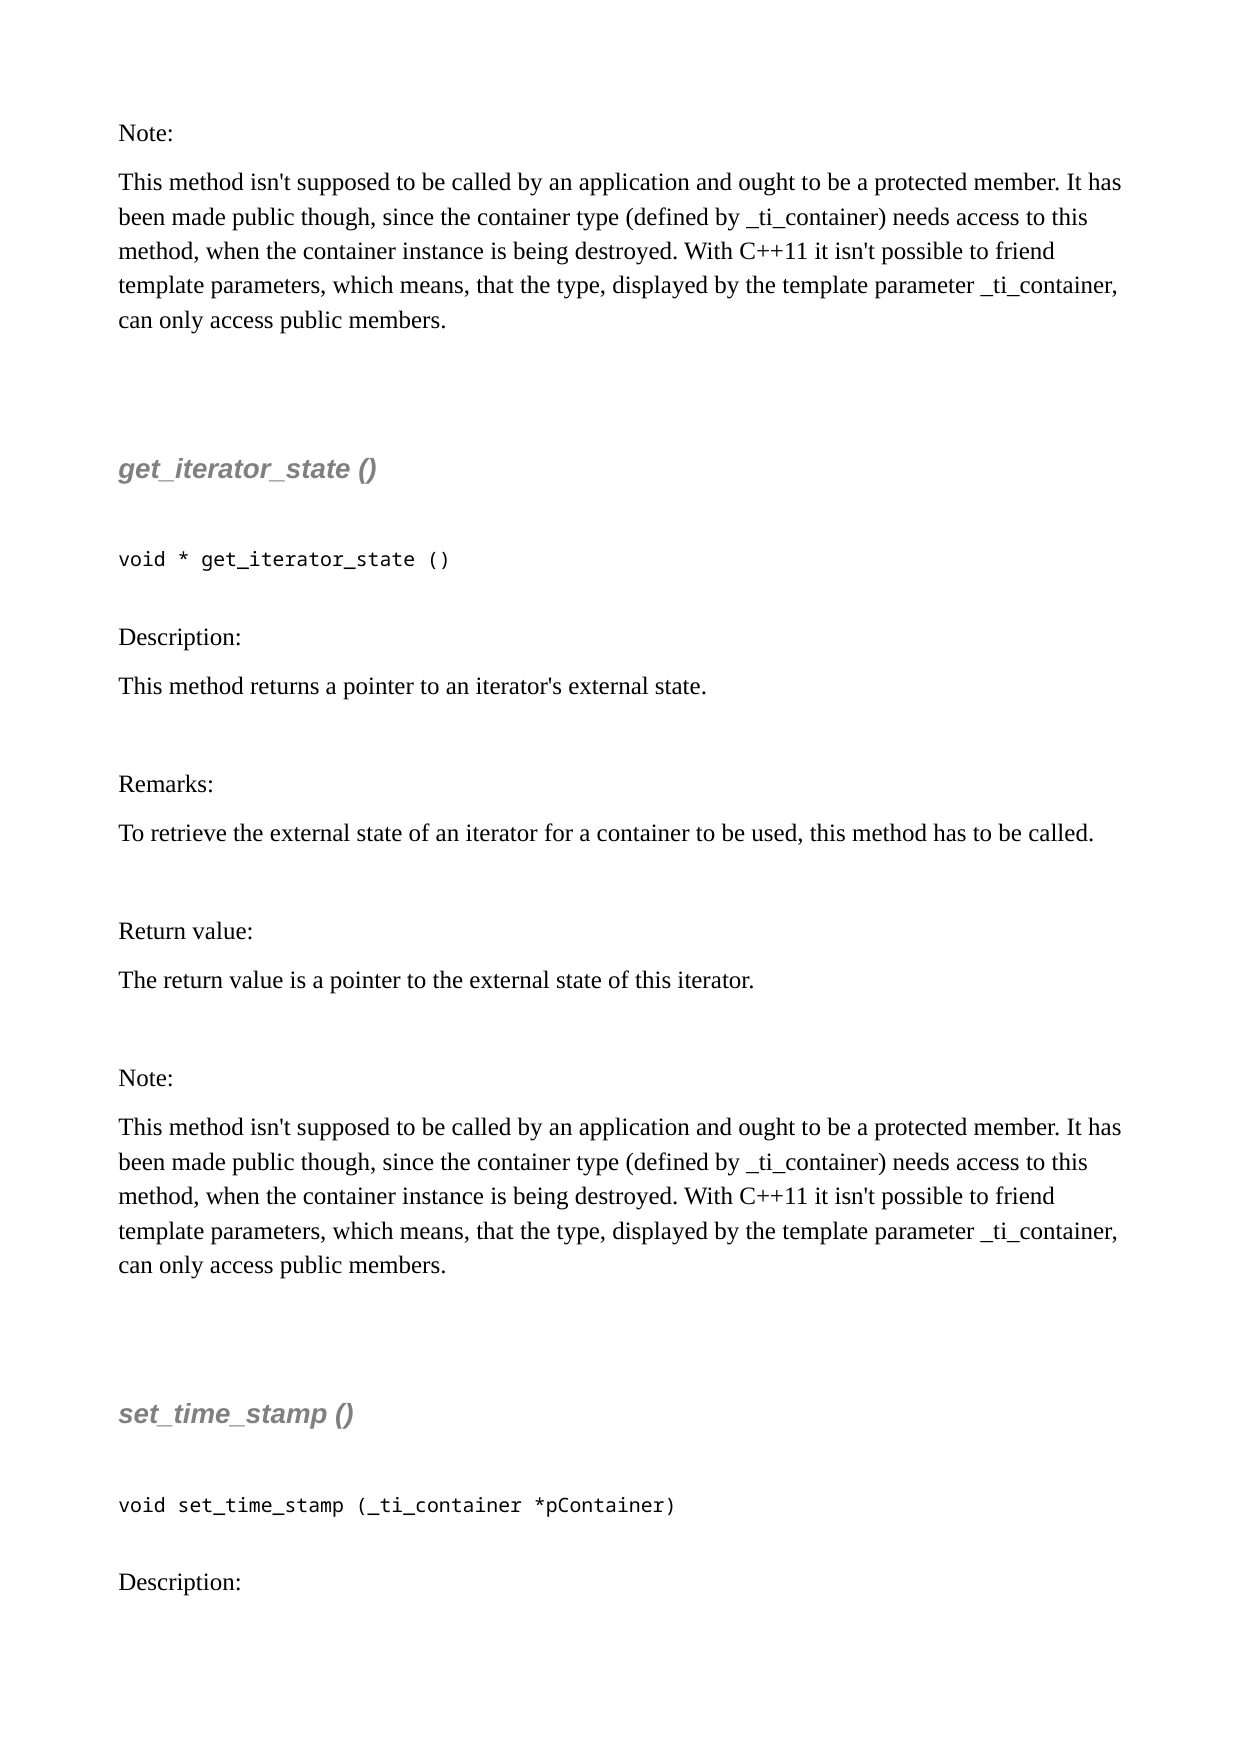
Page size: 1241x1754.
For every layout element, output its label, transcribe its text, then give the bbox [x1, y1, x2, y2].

subtitle set_time_stamp () [118, 1397, 1122, 1429]
text Remarks: [118, 769, 1122, 798]
text Note: [118, 118, 1122, 147]
text void set_time_stamp (_ti_container *pContainer) [118, 1491, 1122, 1518]
text void * get_iterator_state () [118, 546, 1122, 573]
text Description: [118, 1567, 1122, 1596]
subtitle get_iterator_state () [118, 452, 1122, 484]
text This method isn't supposed to be called by an application and ought to be a protected member. It has been made public though, since the container type (defined by _ti_container) needs access to this method, when the container instance is being destroyed. With C++11 it isn't possible to friend template parameters, which means, that the type, displayed by the template parameter _ti_container, can only access public members. [118, 167, 1122, 334]
text To retrieve the external state of an iterator for a container to be used, this method has to be called. [118, 818, 1122, 847]
text Note: [118, 1063, 1122, 1092]
text Description: [118, 622, 1122, 651]
text This method isn't supposed to be called by an application and ought to be a protected member. It has been made public though, since the container type (defined by _ti_container) needs access to this method, when the container instance is being destroyed. With C++11 it isn't possible to friend template parameters, which means, that the type, displayed by the template parameter _ti_container, can only access public members. [118, 1112, 1122, 1279]
text The return value is a pointer to the external state of this iterator. [118, 965, 1122, 994]
text Return value: [118, 916, 1122, 945]
text This method returns a pointer to an iterator's external state. [118, 671, 1122, 699]
